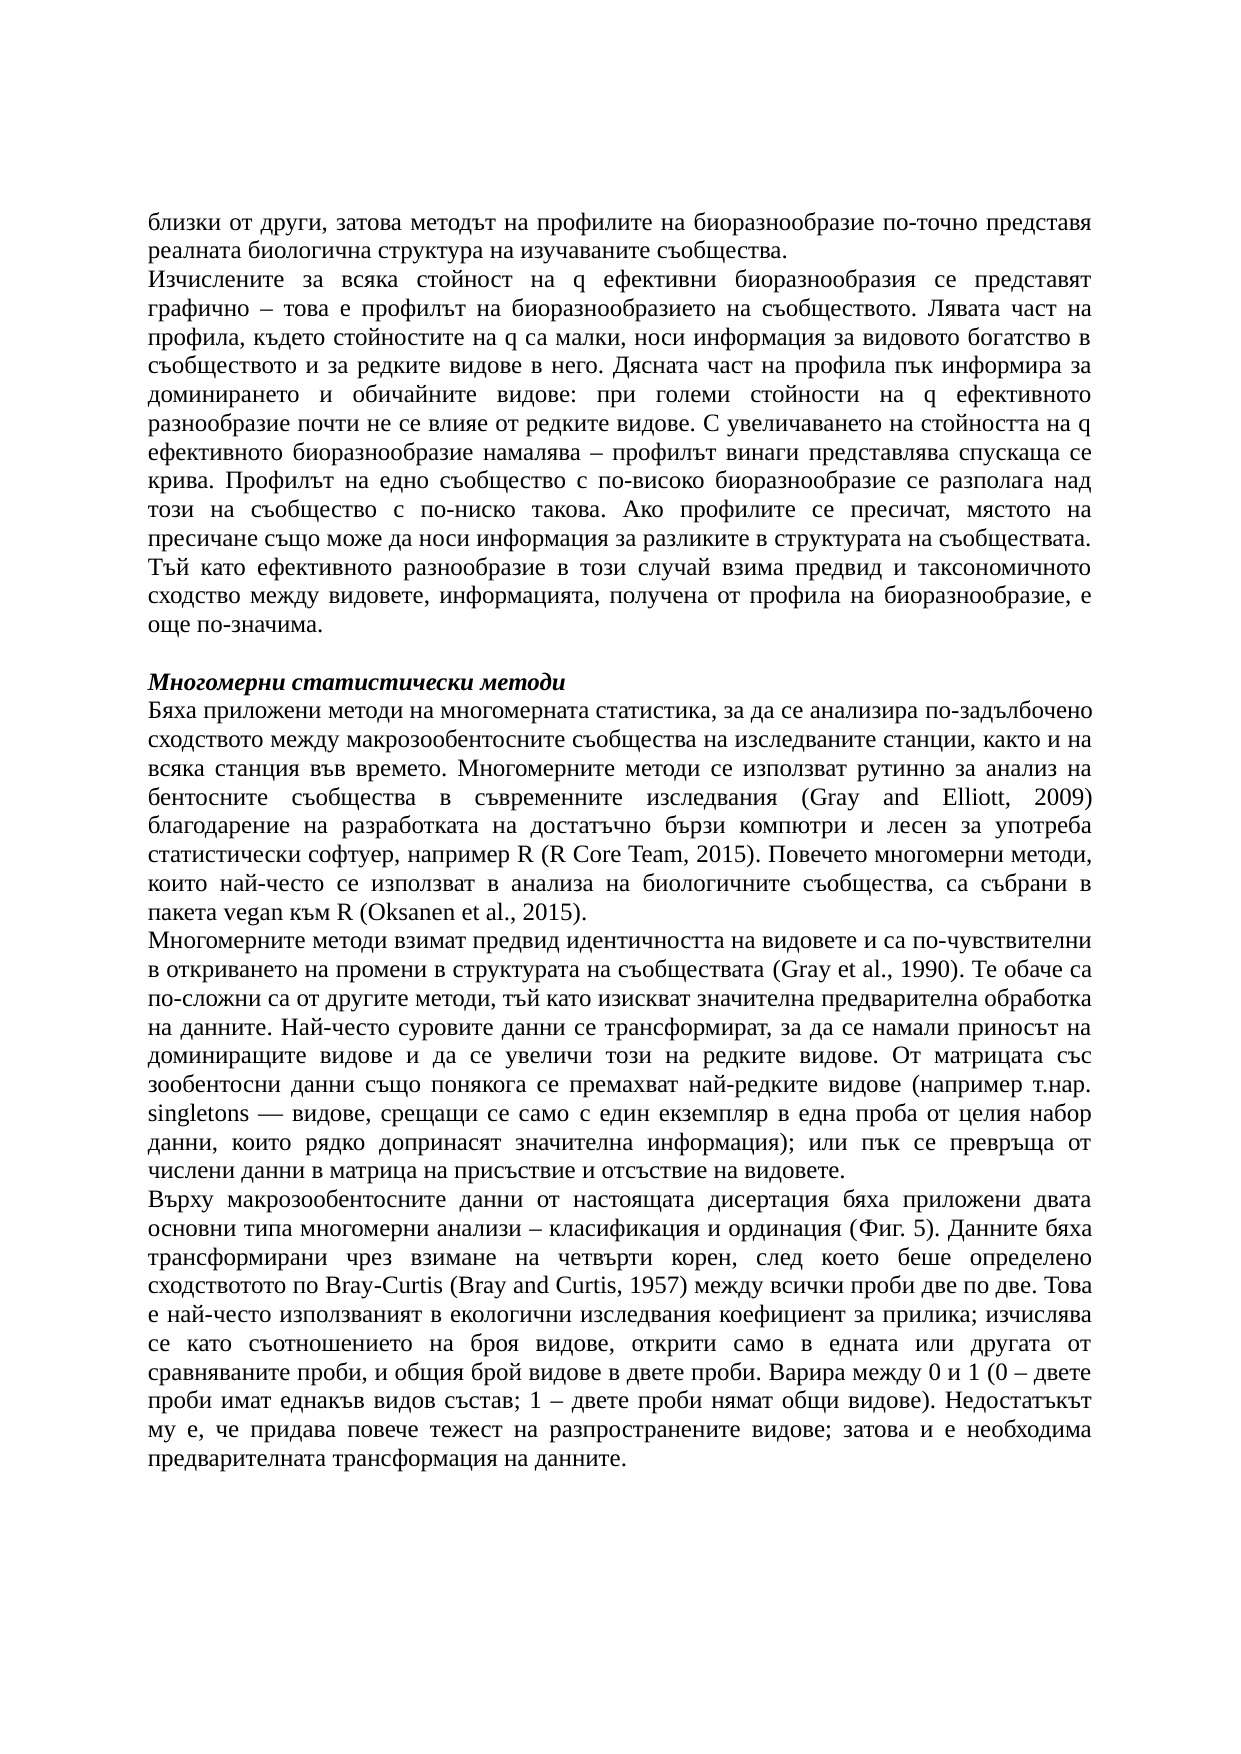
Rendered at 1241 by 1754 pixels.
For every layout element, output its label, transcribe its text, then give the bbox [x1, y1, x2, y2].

text Бяха приложени методи на многомерната статистика, за да се анализира по-задълбочено сходството между макрозообентосните съобщества на изследваните станции, както и на всяка станция във времето. Многомерните методи се използват рутинно за анализ на бентосните съобщества в съвременните изследвания (Gray and Elliott, 2009) благодарение на разработката на достатъчно бързи компютри и лесен за употреба статистически софтуер, например R (R Core Team, 2015). Повечето многомерни методи, които най-често се използват в анализа на биологичните съобщества, са събрани в пакета vegan към R (Oksanen et al., 2015). [148, 695, 1093, 925]
text Върху макрозообентосните данни от настоящата дисертация бяха приложени двата основни типа многомерни анализи – класификация и ординация (Фиг. 5). Данните бяха трансформирани чрез взимане на четвърти корен, след което беше определено сходствотото по Bray-Curtis (Bray and Curtis, 1957) между всички проби две по две. Това е най-често използваният в екологични изследвания коефициент за прилика; изчислява се като съотношението на броя видове, открити само в едната или другата от сравняваните проби, и общия брой видове в двете проби. Варира между 0 и 1 (0 – двете проби имат еднакъв видов състав; 1 – двете проби нямат общи видове). Недостатъкът му е, че придава повече тежест на разпространените видове; затова и е необходима предварителната трансформация на данните. [148, 1184, 1093, 1472]
text близки от други, затова методът на профилите на биоразнообразие по-точно представя реалната биологична структура на изучаваните съобщества. [148, 207, 1093, 264]
text Многомерни статистически методи [148, 667, 1093, 695]
text Многомерните методи взимат предвид идентичността на видовете и са по-чувствителни в откриването на промени в структурата на съобществата (Gray et al., 1990). Те обаче са по-сложни са от другите методи, тъй като изискват значителна предварителна обработка на данните. Най-често суровите данни се трансформират, за да се намали приносът на доминиращите видове и да се увеличи този на редките видове. От матрицата със зообентосни данни също понякога се премахват най-редките видове (например т.нар. singletons — видове, срещащи се само с един екземпляр в една проба от целия набор данни, които рядко допринасят значителна информация); или пък се превръща от числени данни в матрица на присъствие и отсъствие на видовете. [148, 925, 1093, 1184]
text Изчислените за всяка стойност на q ефективни биоразнообразия се представят графично – това е профилът на биоразнообразието на съобществото. Лявата част на профила, където стойностите на q са малки, носи информация за видовото богатство в съобществото и за редките видове в него. Дясната част на профила пък информира за доминирането и обичайните видове: при големи стойности на q ефективното разнообразие почти не се влияе от редките видове. С увеличаването на стойността на q ефективното биоразнообразие намалява – профилът винаги представлява спускаща се крива. Профилът на едно съобщество с по-високо биоразнообразие се разполага над този на съобщество с по-ниско такова. Ако профилите се пресичат, мястото на пресичане също може да носи информация за разликите в структурата на съобществата. Тъй като ефективното разнообразие в този случай взима предвид и таксономичното сходство между видовете, информацията, получена от профила на биоразнообразие, е още по-значима. [148, 264, 1093, 638]
